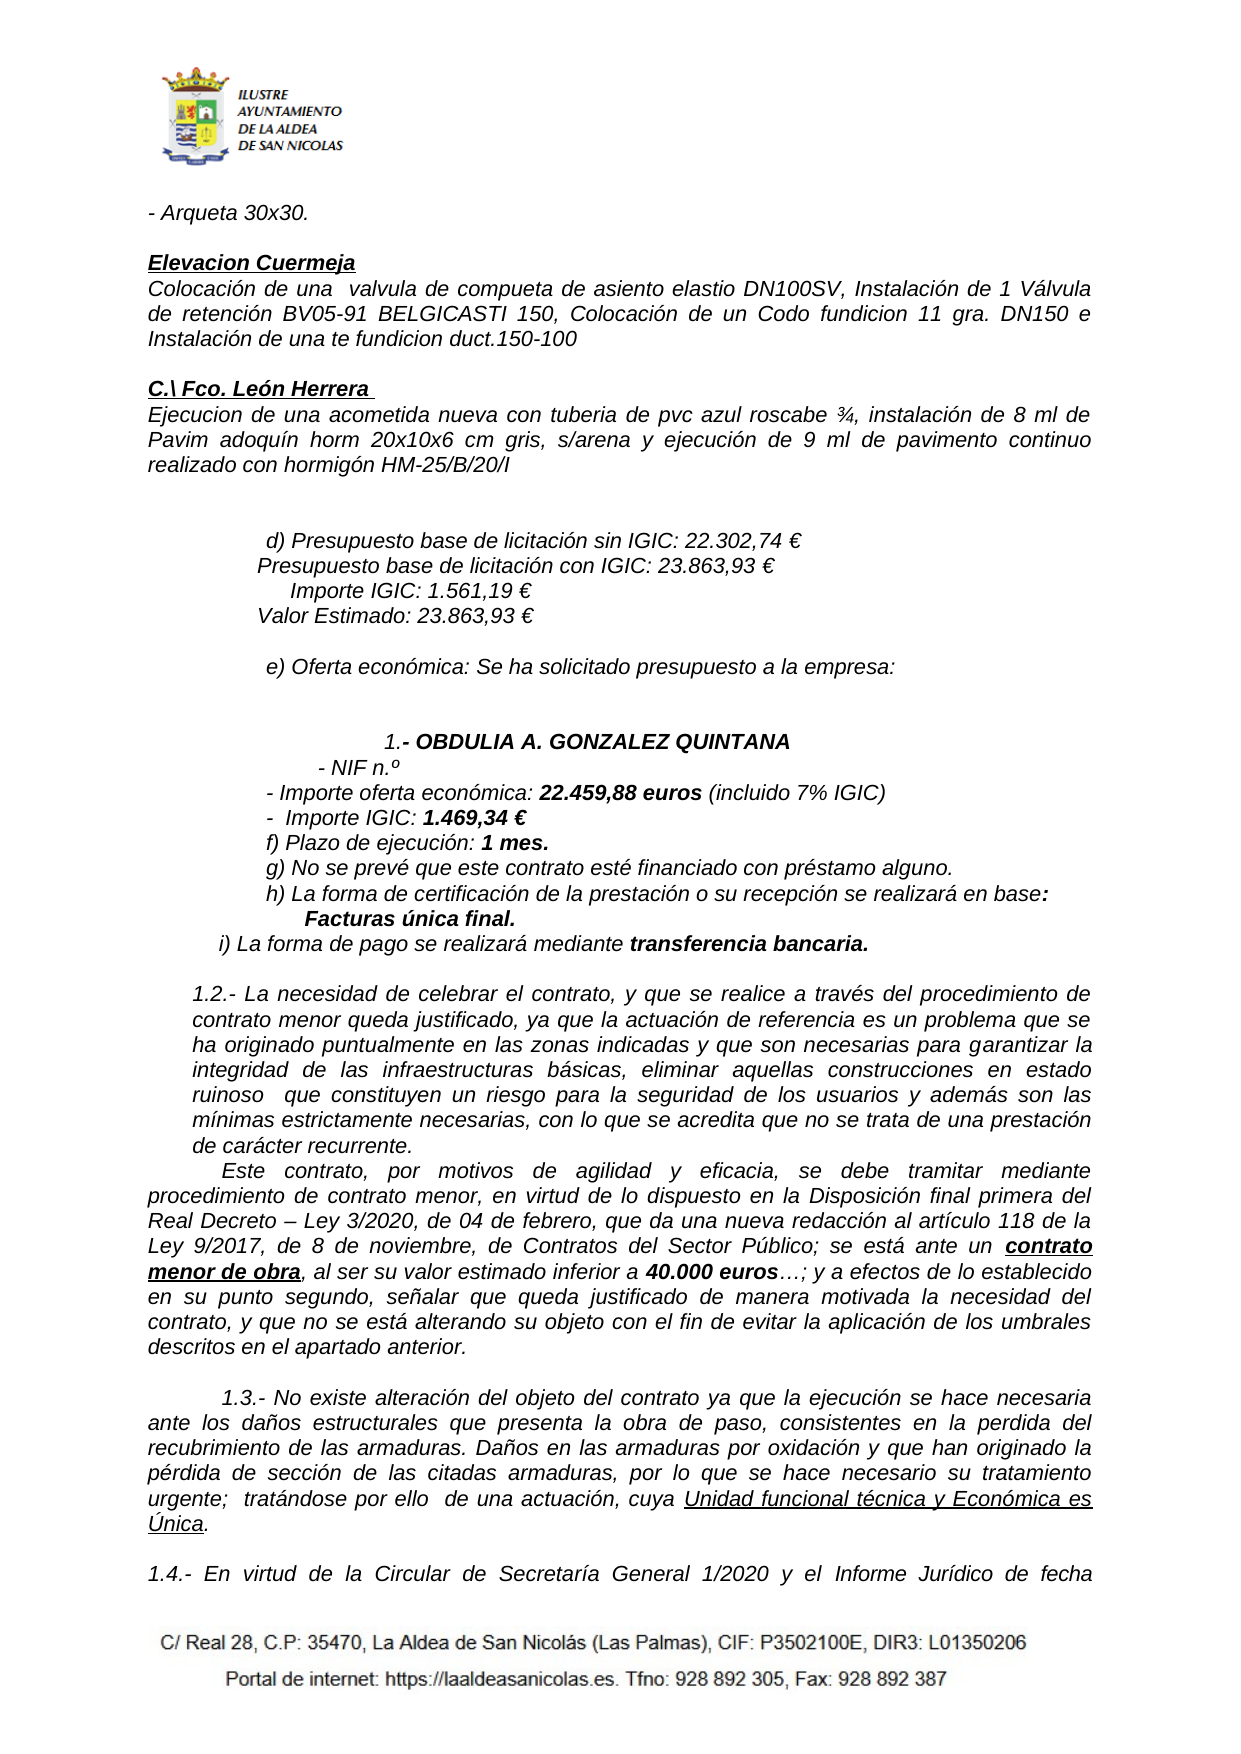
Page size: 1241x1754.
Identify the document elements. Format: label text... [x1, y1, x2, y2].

text Valor Estimado: 23.863,93 € [148, 603, 1093, 628]
text - Arqueta 30x30. [148, 200, 1093, 225]
text 1.3.- No existe alteración del objeto del contrato ya que la ejecución se hace necesaria ante los daños estructurales que presenta la obra de paso, consistentes en la perdida del recubrimiento de las armaduras. Daños en las armaduras por oxidación y que han originado la pérdida de sección de las citadas armaduras, por lo que se hace necesario su tratamiento urgente; tratándose por ello de una actuación, cuya Unidad funcional técnica y Económica es Única. [148, 1384, 1093, 1536]
text - Importe IGIC: 1.469,34 € [148, 805, 1093, 830]
text Ejecucion de una acometida nueva con tuberia de pvc azul roscabe ¾, instalación de 8 ml de Pavim adoquín horm 20x10x6 cm gris, s/arena y ejecución de 9 ml de pavimento continuo realizado con hormigón HM-25/B/20/I [148, 401, 1093, 477]
text g) No se prevé que este contrato esté financiado con préstamo alguno. [148, 855, 1093, 880]
text e) Oferta económica: Se ha solicitado presupuesto a la empresa: [148, 653, 1093, 679]
text 1.- OBDULIA A. GONZALEZ QUINTANA [148, 729, 1093, 754]
text Presupuesto base de licitación con IGIC: 23.863,93 € [148, 553, 1093, 578]
text i) La forma de pago se realizará mediante transferencia bancaria. [218, 931, 1022, 956]
text f) Plazo de ejecución: 1 mes. [148, 830, 1093, 855]
text Facturas única final. [218, 906, 1022, 931]
text - NIF n.º [148, 754, 1093, 779]
text Este contrato, por motivos de agilidad y eficacia, se debe tramitar mediante procedimiento de contrato menor, en virtud de lo dispuesto en la Disposición final primera del Real Decreto – Ley 3/2020, de 04 de febrero, que da una nueva redacción al artículo 118 de la Ley 9/2017, de 8 de noviembre, de Contratos del Sector Público; se está ante un contrato menor de obra, al ser su valor estimado inferior a 40.000 euros…; y a efectos de lo establecido en su punto segundo, señalar que queda justificado de manera motivada la necesidad del contrato, y que no se está alterando su objeto con el fin de evitar la aplicación de los umbrales descritos en el apartado anterior. [148, 1158, 1093, 1359]
picture [148, 1626, 1034, 1695]
text Elevacion Cuermeja [148, 250, 1093, 275]
text 1.4.- En virtud de la Circular de Secretaría General 1/2020 y el Informe Jurídico de fecha [148, 1561, 1093, 1586]
text - Importe oferta económica: 22.459,88 euros (incluido 7% IGIC) [148, 779, 1093, 805]
text d) Presupuesto base de licitación sin IGIC: 22.302,74 € [148, 527, 1093, 553]
text 1.2.- La necesidad de celebrar el contrato, y que se realice a través del procedimiento de contrato menor queda justificado, ya que la actuación de referencia es un problema que se ha originado puntualmente en las zonas indicadas y que son necesarias para garantizar la integridad de las infraestructuras básicas, eliminar aquellas construcciones en estado ruinoso que constituyen un riesgo para la seguridad de los usuarios y además son las mínimas estrictamente necesarias, con lo que se acredita que no se trata de una prestación de carácter recurrente. [192, 981, 1093, 1158]
picture [148, 59, 359, 173]
text Colocación de una valvula de compueta de asiento elastio DN100SV, Instalación de 1 Válvula de retención BV05-91 BELGICASTI 150, Colocación de un Codo fundicion 11 gra. DN150 e Instalación de una te fundicion duct.150-100 [148, 275, 1093, 351]
text Importe IGIC: 1.561,19 € [148, 578, 1093, 603]
text C.\ Fco. León Herrera [148, 376, 1093, 401]
text h) La forma de certificación de la prestación o su recepción se realizará en base: [150, 880, 1093, 906]
